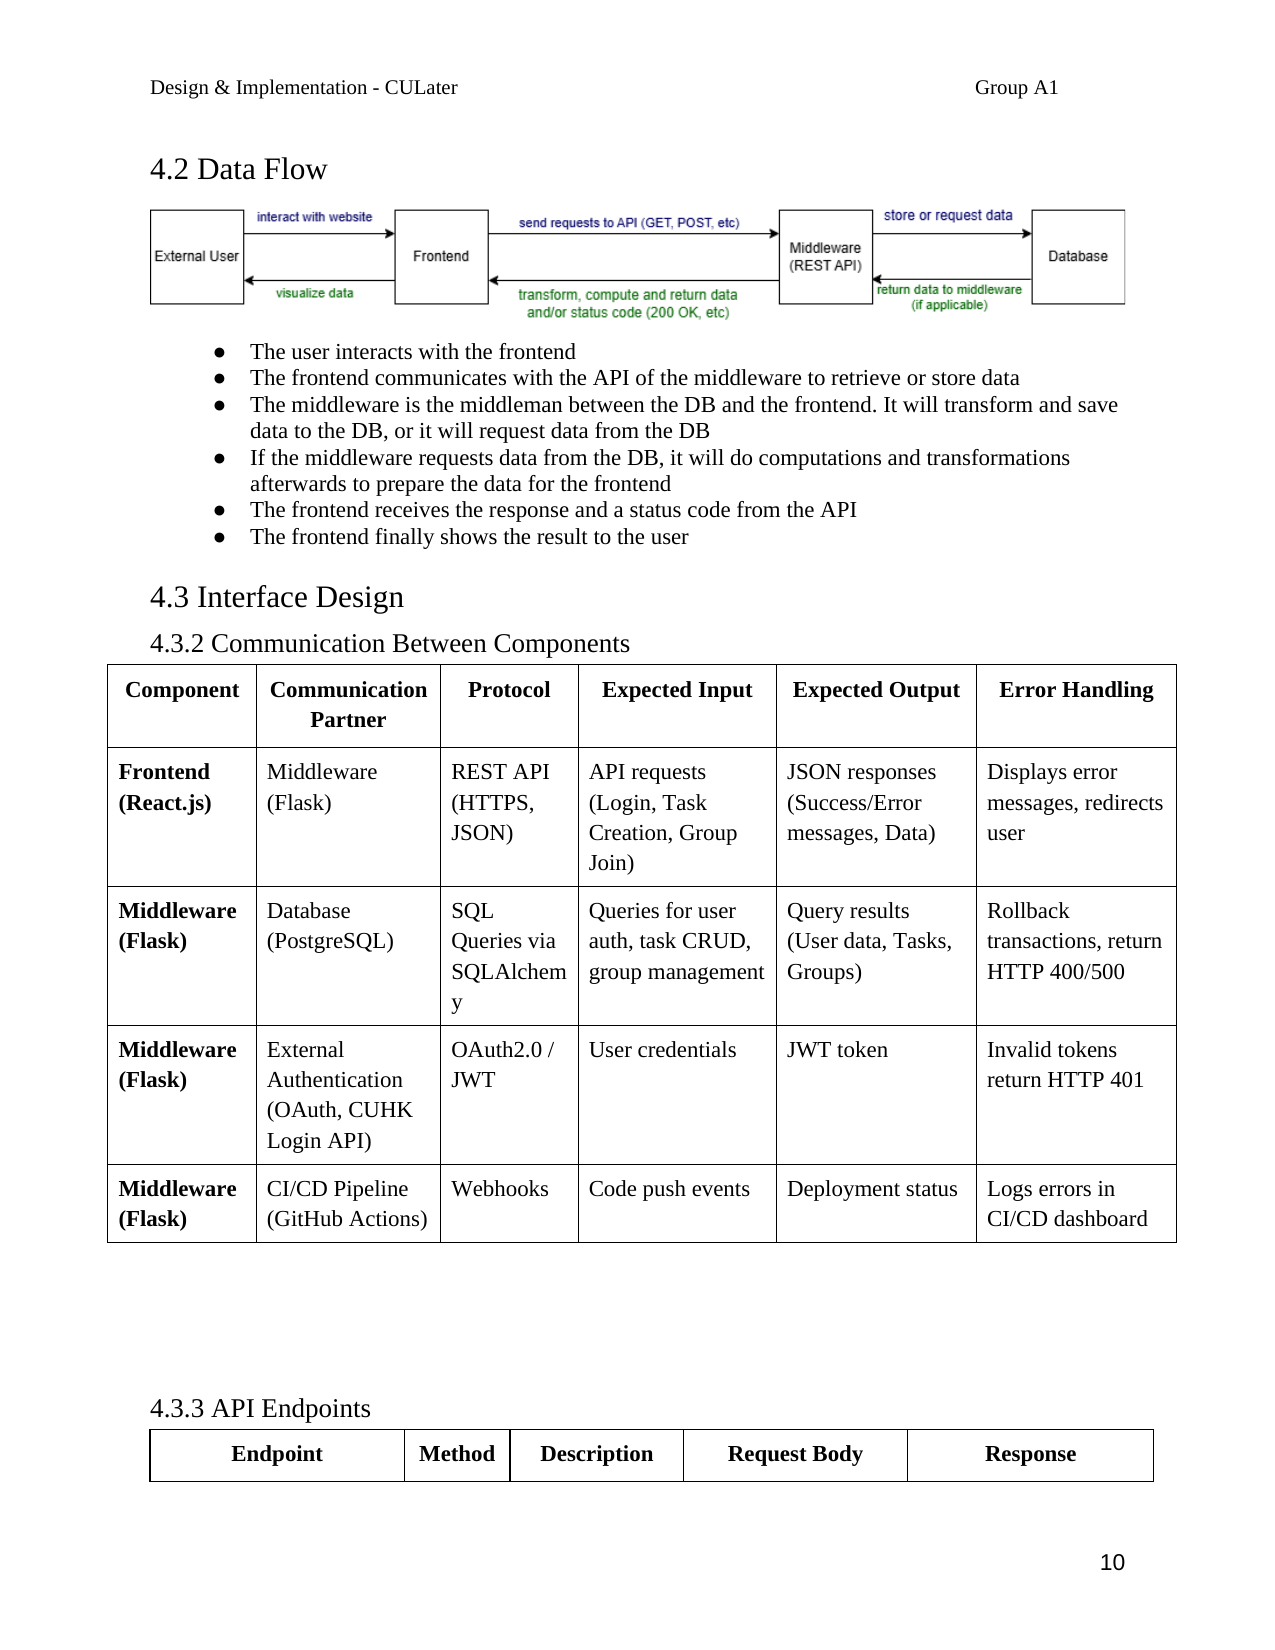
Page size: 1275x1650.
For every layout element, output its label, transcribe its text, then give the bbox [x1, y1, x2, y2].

table_header Component [108, 665, 256, 747]
table_cell API requests (Login, Task Creation, Group Join) [579, 748, 776, 886]
table_cell Code push events [579, 1165, 776, 1242]
list If the middleware requests data from the DB, it will do computations and transformations afterwards to prepare the data for the frontend [212, 443, 1125, 496]
subtitle 4.2 Data Flow [150, 150, 1125, 186]
table_cell Frontend (React.js) [108, 748, 256, 886]
list The frontend receives the response and a status code from the API [212, 496, 1125, 523]
table_cell User credentials [579, 1026, 776, 1163]
table_header Expected Output [777, 665, 976, 747]
table_cell Middleware (Flask) [108, 1026, 256, 1163]
table_cell REST API (HTTPS, JSON) [441, 748, 578, 886]
subtitle 4.3.3 API Endpoints [150, 1392, 1125, 1423]
table_cell Middleware (Flask) [257, 748, 440, 886]
table_cell Middleware (Flask) [108, 1165, 256, 1242]
table_cell CI/CD Pipeline (GitHub Actions) [257, 1165, 440, 1242]
subtitle 4.3.2 Communication Between Components [150, 627, 1125, 658]
table_cell Deployment status [777, 1165, 976, 1242]
table_header Response [908, 1430, 1153, 1481]
table_cell Middleware (Flask) [108, 887, 256, 1025]
table_cell Database (PostgreSQL) [257, 887, 440, 1025]
table_cell SQL Queries via SQLAlchemy [441, 887, 578, 1025]
table_header Method [405, 1430, 509, 1481]
table_cell Invalid tokens return HTTP 401 [977, 1026, 1176, 1163]
table_cell Logs errors in CI/CD dashboard [977, 1165, 1176, 1242]
list The frontend finally shows the result to the user [212, 523, 1125, 549]
table_cell OAuth2.0 / JWT [441, 1026, 578, 1163]
table_cell External Authentication (OAuth, CUHK Login API) [257, 1026, 440, 1163]
table_cell JSON responses (Success/Error messages, Data) [777, 748, 976, 886]
table_cell Query results (User data, Tasks, Groups) [777, 887, 976, 1025]
table_cell Rollback transactions, return HTTP 400/500 [977, 887, 1176, 1025]
table_header Expected Input [579, 665, 776, 747]
table_header Error Handling [977, 665, 1176, 747]
list The middleware is the middleman between the DB and the frontend. It will transform and save data to the DB, or it will request data from the DB [212, 391, 1125, 443]
table_header Request Body [684, 1430, 907, 1481]
table_header Protocol [441, 665, 578, 747]
table_header Description [511, 1430, 683, 1481]
table_cell Displays error messages, redirects user [977, 748, 1176, 886]
table_cell Webhooks [441, 1165, 578, 1242]
picture [150, 198, 1125, 328]
table_cell JWT token [777, 1026, 976, 1163]
table_header Endpoint [151, 1430, 404, 1481]
list The user interacts with the frontend [212, 338, 1125, 364]
table_cell Queries for user auth, task CRUD, group management [579, 887, 776, 1025]
list The frontend communicates with the API of the middleware to retrieve or store data [212, 364, 1125, 391]
table_header Communication Partner [257, 665, 440, 747]
subtitle 4.3 Interface Design [150, 578, 1125, 614]
